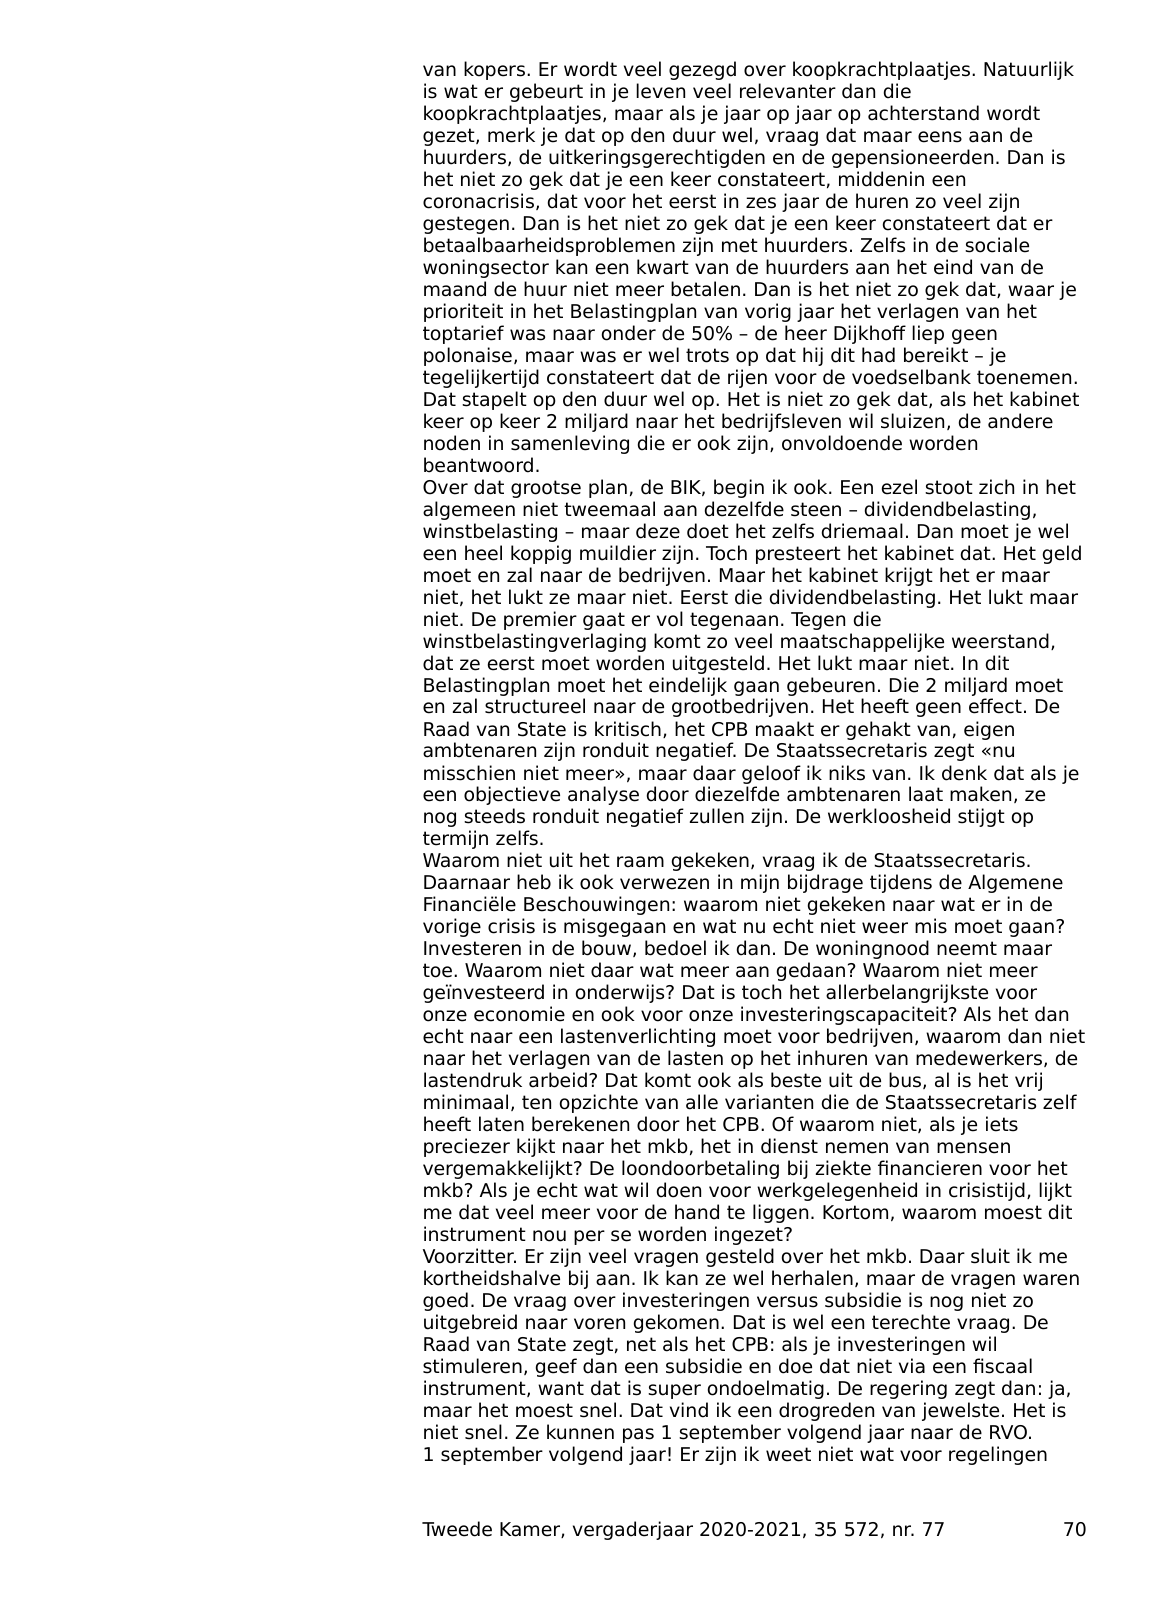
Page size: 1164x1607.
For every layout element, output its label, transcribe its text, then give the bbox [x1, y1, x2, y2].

text van kopers. Er wordt veel gezegd over koopkrachtplaatjes. Natuurlijk is wat er gebeurt in je leven veel relevanter dan die koopkrachtplaatjes, maar als je jaar op jaar op achterstand wordt gezet, merk je dat op den duur wel, vraag dat maar eens aan de huurders, de uitkeringsgerechtigden en de gepensioneerden. Dan is het niet zo gek dat je een keer constateert, middenin een coronacrisis, dat voor het eerst in zes jaar de huren zo veel zijn gestegen. Dan is het niet zo gek dat je een keer constateert dat er betaalbaarheidsproblemen zijn met huurders. Zelfs in de sociale woningsector kan een kwart van de huurders aan het eind van de maand de huur niet meer betalen. Dan is het niet zo gek dat, waar je prioriteit in het Belastingplan van vorig jaar het verlagen van het toptarief was naar onder de 50% – de heer Dijkhoff liep geen polonaise, maar was er wel trots op dat hij dit had bereikt – je tegelijkertijd constateert dat de rijen voor de voedselbank toenemen. Dat stapelt op den duur wel op. Het is niet zo gek dat, als het kabinet keer op keer 2 miljard naar het bedrijfsleven wil sluizen, de andere noden in samenleving die er ook zijn, onvoldoende worden beantwoord. [422, 59, 1087, 477]
text Voorzitter. Er zijn veel vragen gesteld over het mkb. Daar sluit ik me kortheidshalve bij aan. Ik kan ze wel herhalen, maar de vragen waren goed. De vraag over investeringen versus subsidie is nog niet zo uitgebreid naar voren gekomen. Dat is wel een terechte vraag. De Raad van State zegt, net als het CPB: als je investeringen wil stimuleren, geef dan een subsidie en doe dat niet via een fiscaal instrument, want dat is super ondoelmatig. De regering zegt dan: ja, maar het moest snel. Dat vind ik een drogreden van jewelste. Het is niet snel. Ze kunnen pas 1 september volgend jaar naar de RVO. 1 september volgend jaar! Er zijn ik weet niet wat voor regelingen [422, 1246, 1087, 1466]
text Waarom niet uit het raam gekeken, vraag ik de Staatssecretaris. Daarnaar heb ik ook verwezen in mijn bijdrage tijdens de Algemene Financiële Beschouwingen: waarom niet gekeken naar wat er in de vorige crisis is misgegaan en wat nu echt niet weer mis moet gaan? Investeren in de bouw, bedoel ik dan. De woningnood neemt maar toe. Waarom niet daar wat meer aan gedaan? Waarom niet meer geïnvesteerd in onderwijs? Dat is toch het allerbelangrijkste voor onze economie en ook voor onze investeringscapaciteit? Als het dan echt naar een lastenverlichting moet voor bedrijven, waarom dan niet naar het verlagen van de lasten op het inhuren van medewerkers, de lastendruk arbeid? Dat komt ook als beste uit de bus, al is het vrij minimaal, ten opzichte van alle varianten die de Staatssecretaris zelf heeft laten berekenen door het CPB. Of waarom niet, als je iets preciezer kijkt naar het mkb, het in dienst nemen van mensen vergemakkelijkt? De loondoorbetaling bij ziekte financieren voor het mkb? Als je echt wat wil doen voor werkgelegenheid in crisistijd, lijkt me dat veel meer voor de hand te liggen. Kortom, waarom moest dit instrument nou per se worden ingezet? [422, 850, 1087, 1246]
text Over dat grootse plan, de BIK, begin ik ook. Een ezel stoot zich in het algemeen niet tweemaal aan dezelfde steen – dividendbelasting, winstbelasting – maar deze doet het zelfs driemaal. Dan moet je wel een heel koppig muildier zijn. Toch presteert het kabinet dat. Het geld moet en zal naar de bedrijven. Maar het kabinet krijgt het er maar niet, het lukt ze maar niet. Eerst die dividendbelasting. Het lukt maar niet. De premier gaat er vol tegenaan. Tegen die winstbelastingverlaging komt zo veel maatschappelijke weerstand, dat ze eerst moet worden uitgesteld. Het lukt maar niet. In dit Belastingplan moet het eindelijk gaan gebeuren. Die 2 miljard moet en zal structureel naar de grootbedrijven. Het heeft geen effect. De Raad van State is kritisch, het CPB maakt er gehakt van, eigen ambtenaren zijn ronduit negatief. De Staatssecretaris zegt «nu misschien niet meer», maar daar geloof ik niks van. Ik denk dat als je een objectieve analyse door diezelfde ambtenaren laat maken, ze nog steeds ronduit negatief zullen zijn. De werkloosheid stijgt op termijn zelfs. [422, 477, 1087, 850]
